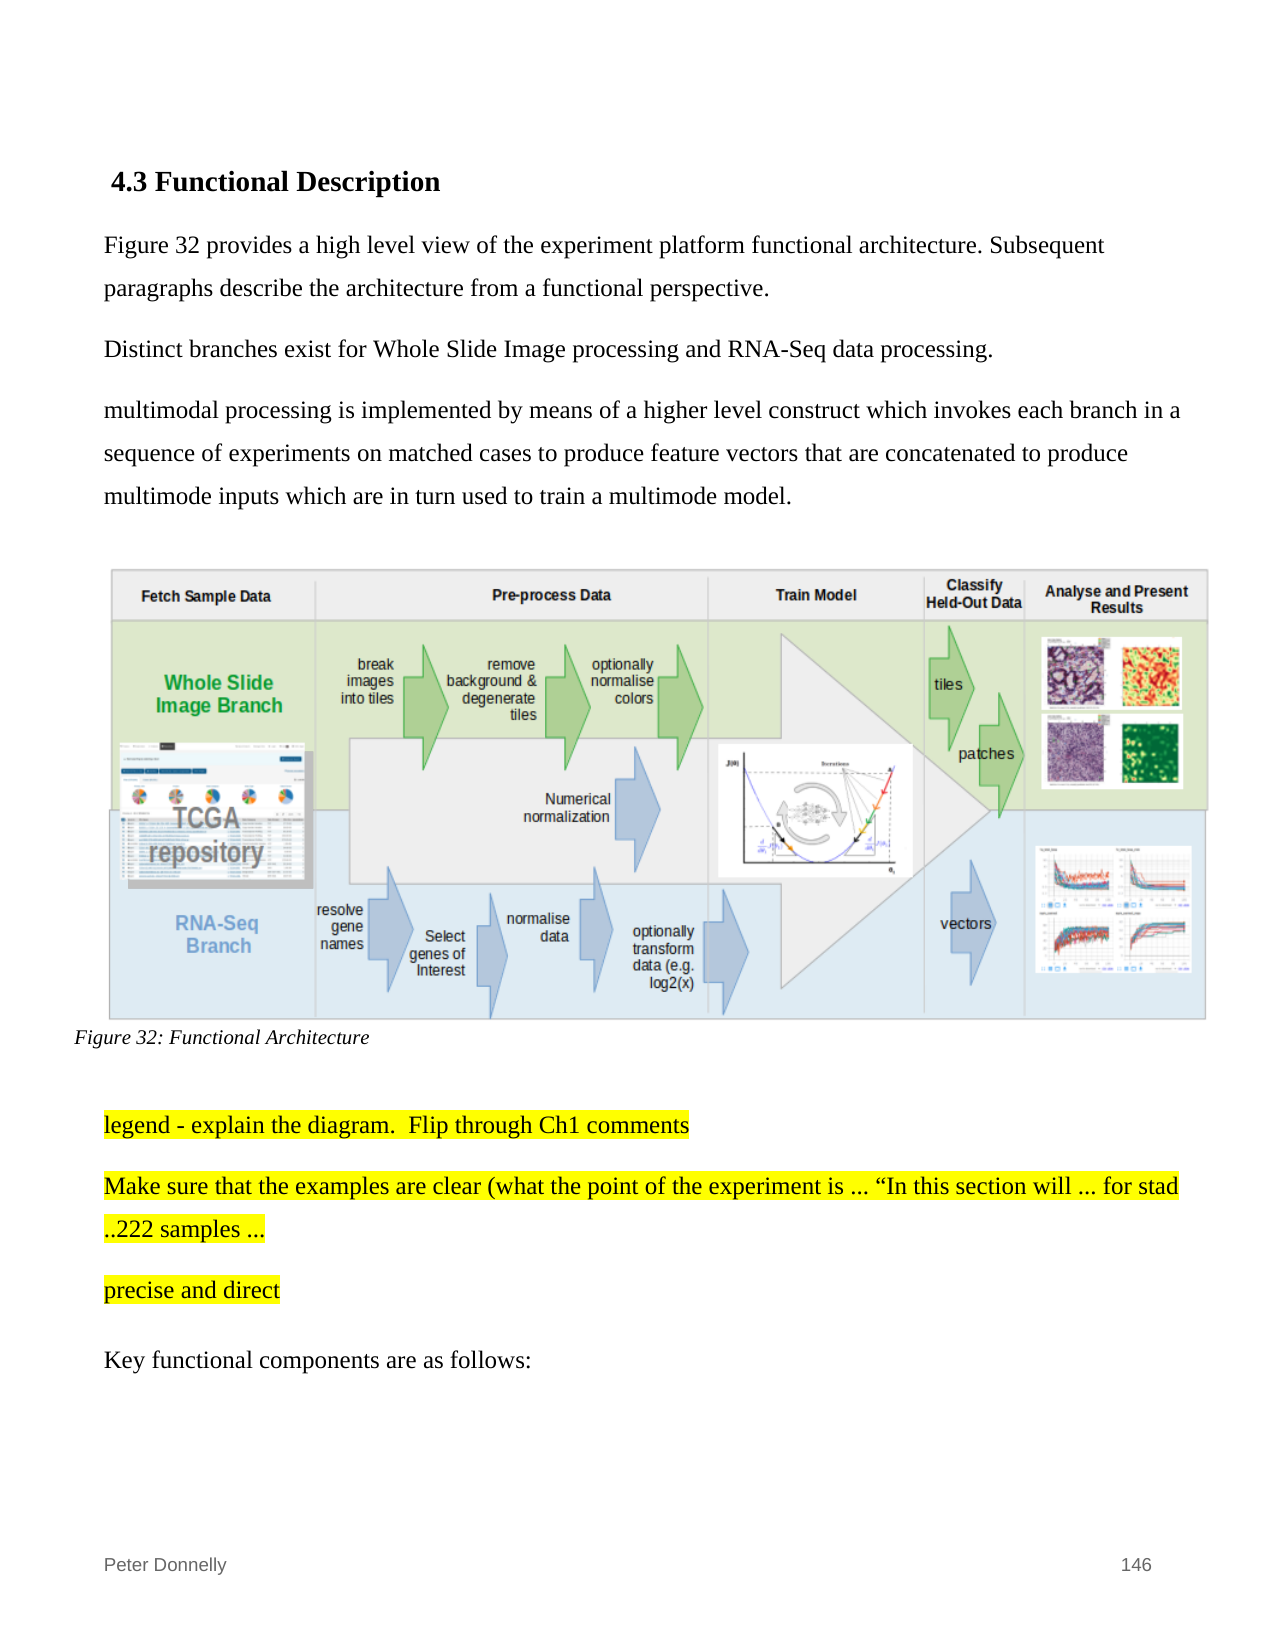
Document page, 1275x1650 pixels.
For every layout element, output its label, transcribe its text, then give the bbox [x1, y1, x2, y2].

text multimodal processing is implemented by means of a higher level construct which invokes each branch in a sequence of experiments on matched cases to produce feature vectors that are concatenated to produce multimode inputs which are in turn used to train a multimode model. [103, 395, 1181, 510]
text Key functional components are as follows: [103, 1345, 1181, 1373]
text legend - explain the diagram. Flip through Ch1 comments [103, 1110, 1181, 1139]
picture [97, 559, 1223, 1026]
text ­ [103, 542, 1181, 559]
text Figure 32 provides a high level view of the experiment platform functional architecture. Subsequent paragraphs describe the architecture from a functional perspective. [103, 230, 1181, 302]
text Make sure that the examples are clear (what the point of the experiment is ... “In this section will ... for stad ..222 samples ... [103, 1171, 1181, 1243]
subtitle Functional Description [103, 164, 1181, 198]
text ­ [1223, 560, 1246, 572]
text Figure 32: Functional Architecture [74, 1026, 1246, 1049]
text Distinct branches exist for Whole Slide Image processing and RNA-Seq data processing. [103, 334, 1181, 363]
text ­ [74, 560, 97, 572]
text ­ [103, 1049, 1181, 1078]
text precise and direct [103, 1275, 1181, 1304]
